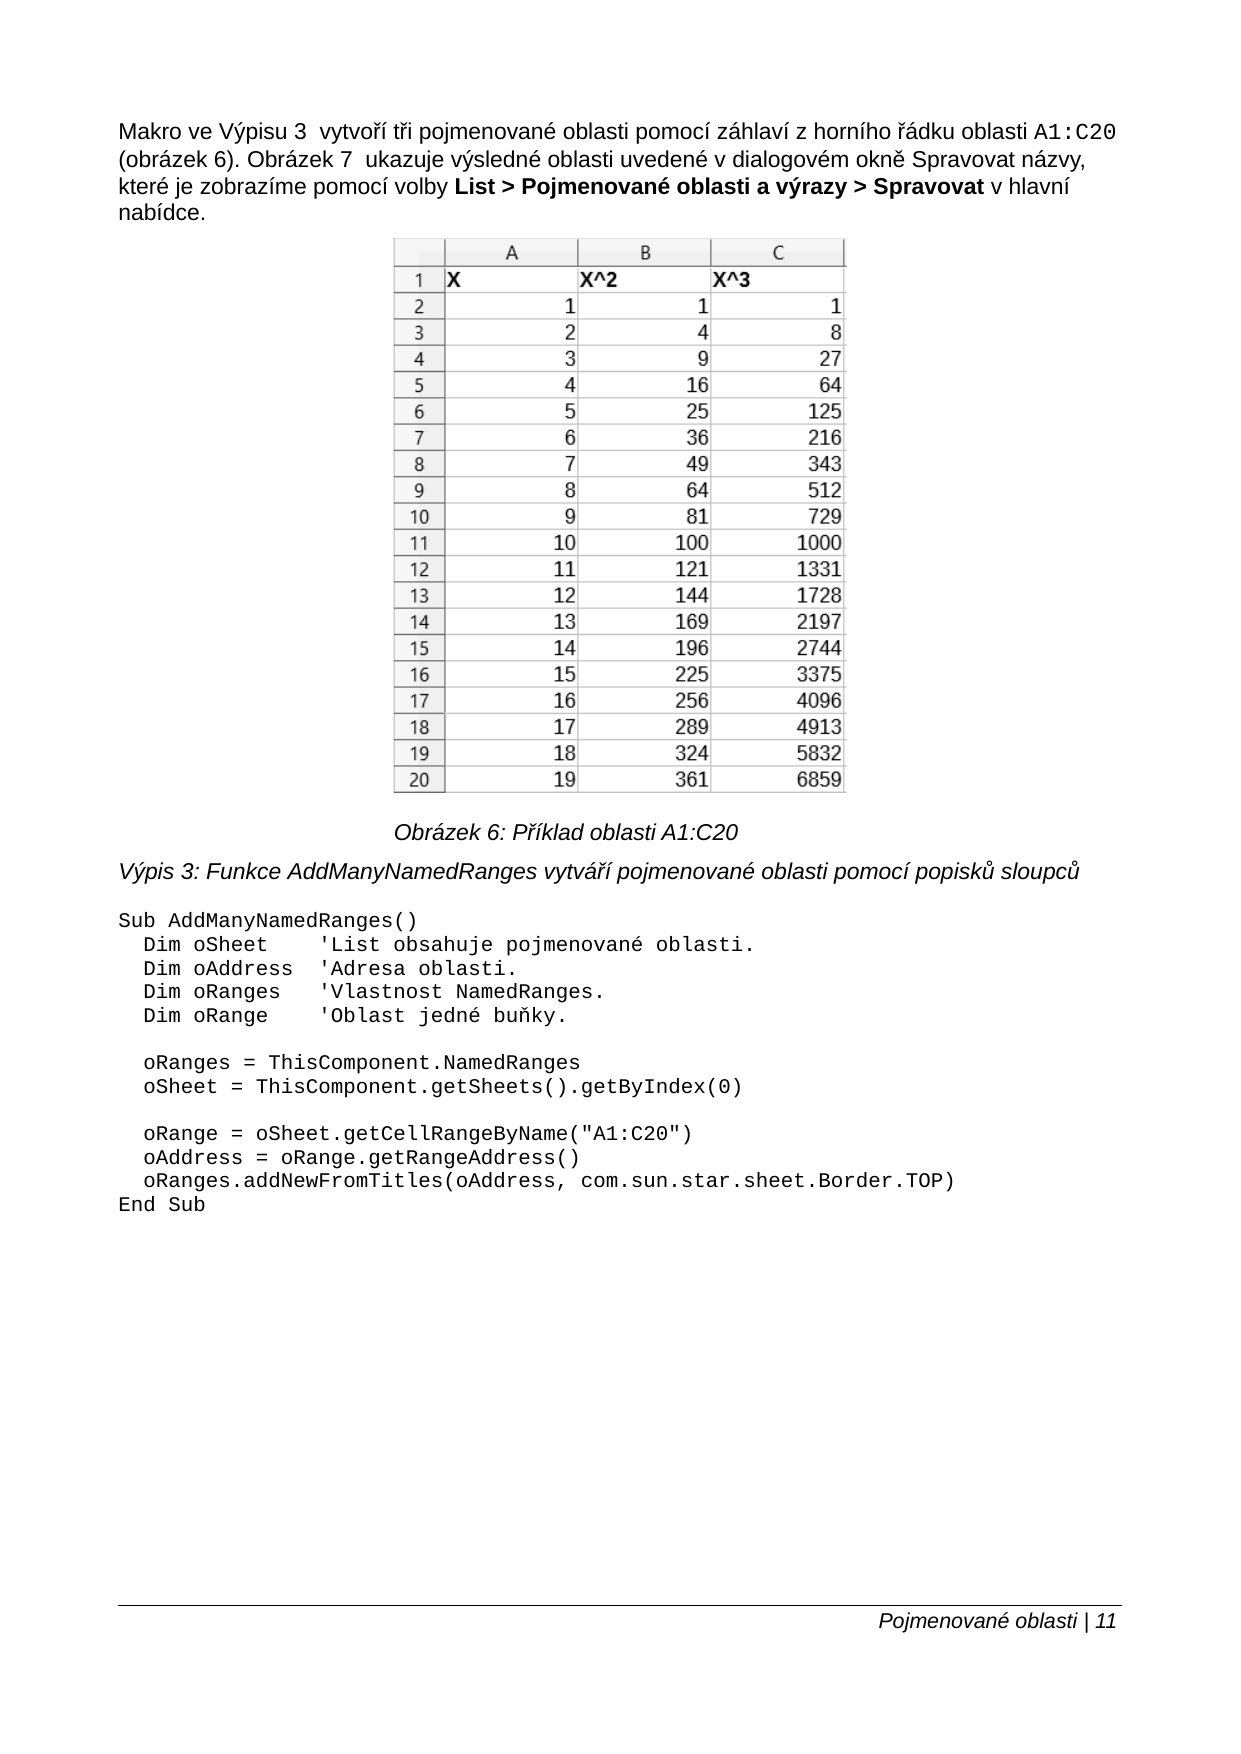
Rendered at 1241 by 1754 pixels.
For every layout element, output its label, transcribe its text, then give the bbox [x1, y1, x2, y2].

text oRanges.addNewFromTitles(oAddress, com.sun.star.sheet.Border.TOP) [118, 1171, 1122, 1194]
picture [393, 238, 847, 793]
text oRange = oSheet.getCellRangeByName("A1:C20") [118, 1123, 1122, 1147]
text Makro ve Výpisu 3 vytvoří tři pojmenované oblasti pomocí záhlaví z horního řádku oblasti A1:C20 (obrázek 6). Obrázek 7 ukazuje výsledné oblasti uvedené v dialogovém okně Spravovat názvy, které je zobrazíme pomocí volby List > Pojmenované oblasti a výrazy > Spravovat v hlavní nabídce. [118, 118, 1122, 226]
text Dim oRange 'Oblast jedné buňky. [118, 1005, 1122, 1029]
text Dim oRanges 'Vlastnost NamedRanges. [118, 981, 1122, 1005]
text Sub AddManyNamedRanges() [118, 910, 1122, 934]
text End Sub [118, 1194, 1122, 1218]
text oSheet = ThisComponent.getSheets().getByIndex(0) [118, 1076, 1122, 1099]
text Obrázek 6: Příklad oblasti A1:C20 [394, 793, 847, 846]
text oAddress = oRange.getRangeAddress() [118, 1147, 1122, 1171]
text oRanges = ThisComponent.NamedRanges [118, 1052, 1122, 1076]
text Dim oAddress 'Adresa oblasti. [118, 958, 1122, 981]
text Výpis 3: Funkce AddManyNamedRanges vytváří pojmenované oblasti pomocí popisků sloupců [118, 858, 1122, 884]
text Dim oSheet 'List obsahuje pojmenované oblasti. [118, 934, 1122, 958]
